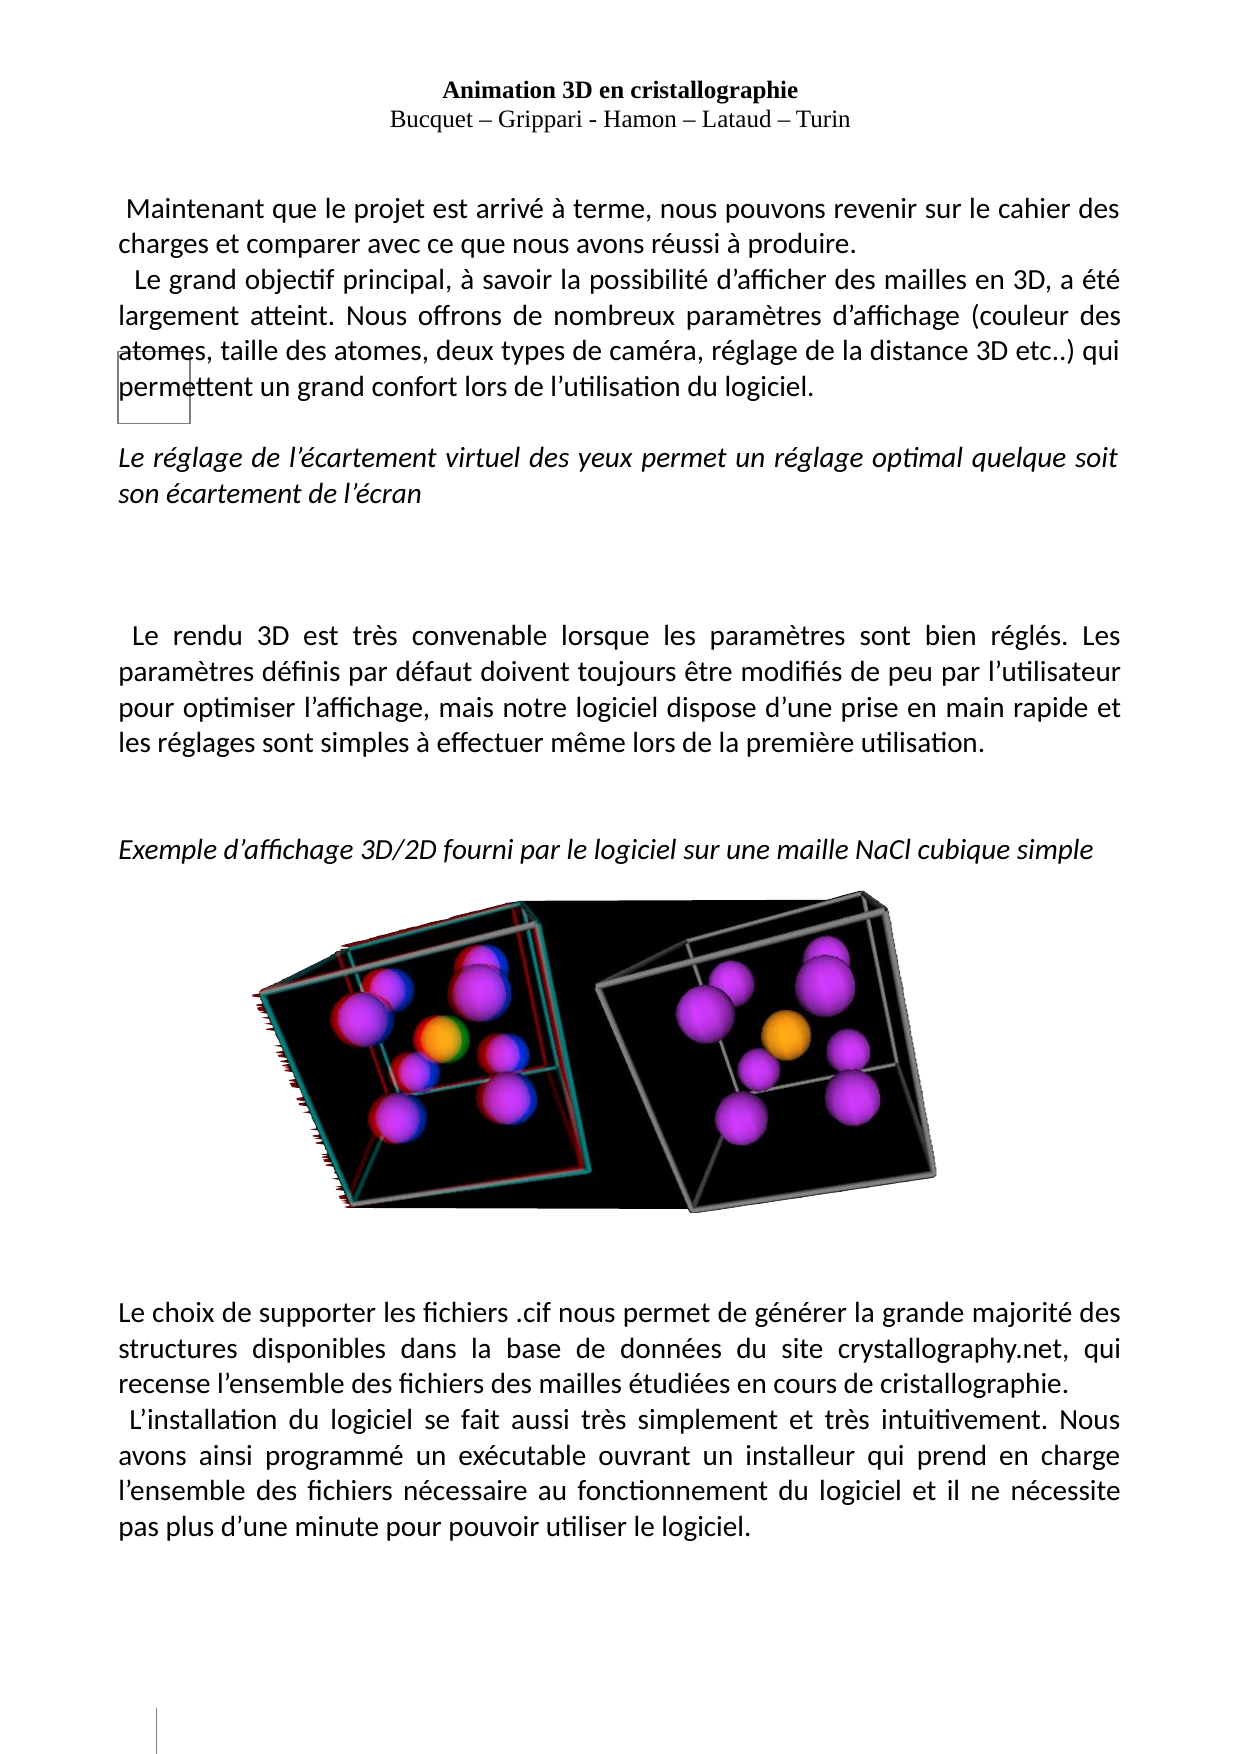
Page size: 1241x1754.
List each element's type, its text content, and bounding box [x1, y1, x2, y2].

text Le réglage de l’écartement virtuel des yeux permet un réglage optimal quelque soit son écartement de l’écran [118, 439, 1122, 511]
text Le rendu 3D est très convenable lorsque les paramètres sont bien réglés. Les paramètres définis par défaut doivent toujours être modifiés de peu par l’utilisateur pour optimiser l’affichage, mais notre logiciel dispose d’une prise en main rapide et les réglages sont simples à effectuer même lors de la première utilisation. [118, 617, 1122, 760]
text L’installation du logiciel se fait aussi très simplement et très intuitivement. Nous avons ainsi programmé un exécutable ouvrant un installeur qui prend en charge l’ensemble des fichiers nécessaire au fonctionnement du logiciel et il ne nécessite pas plus d’une minute pour pouvoir utiliser le logiciel. [118, 1401, 1122, 1544]
text Le grand objectif principal, à savoir la possibilité d’afficher des mailles en 3D, a été largement atteint. Nous offrons de nombreux paramètres d’affichage (couleur des atomes, taille des atomes, deux types de caméra, réglage de la distance 3D etc..) qui permettent un grand confort lors de l’utilisation du logiciel. [118, 261, 1122, 404]
text Maintenant que le projet est arrivé à terme, nous pouvons revenir sur le cahier des charges et comparer avec ce que nous avons réussi à produire. [118, 190, 1122, 261]
text Exemple d’affichage 3D/2D fourni par le logiciel sur une maille NaCl cubique simple [118, 831, 1122, 867]
text Le choix de supporter les fichiers .cif nous permet de générer la grande majorité des structures disponibles dans la base de données du site crystallography.net, qui recense l’ensemble des fichiers des mailles étudiées en cours de cristallographie. [118, 1294, 1122, 1401]
